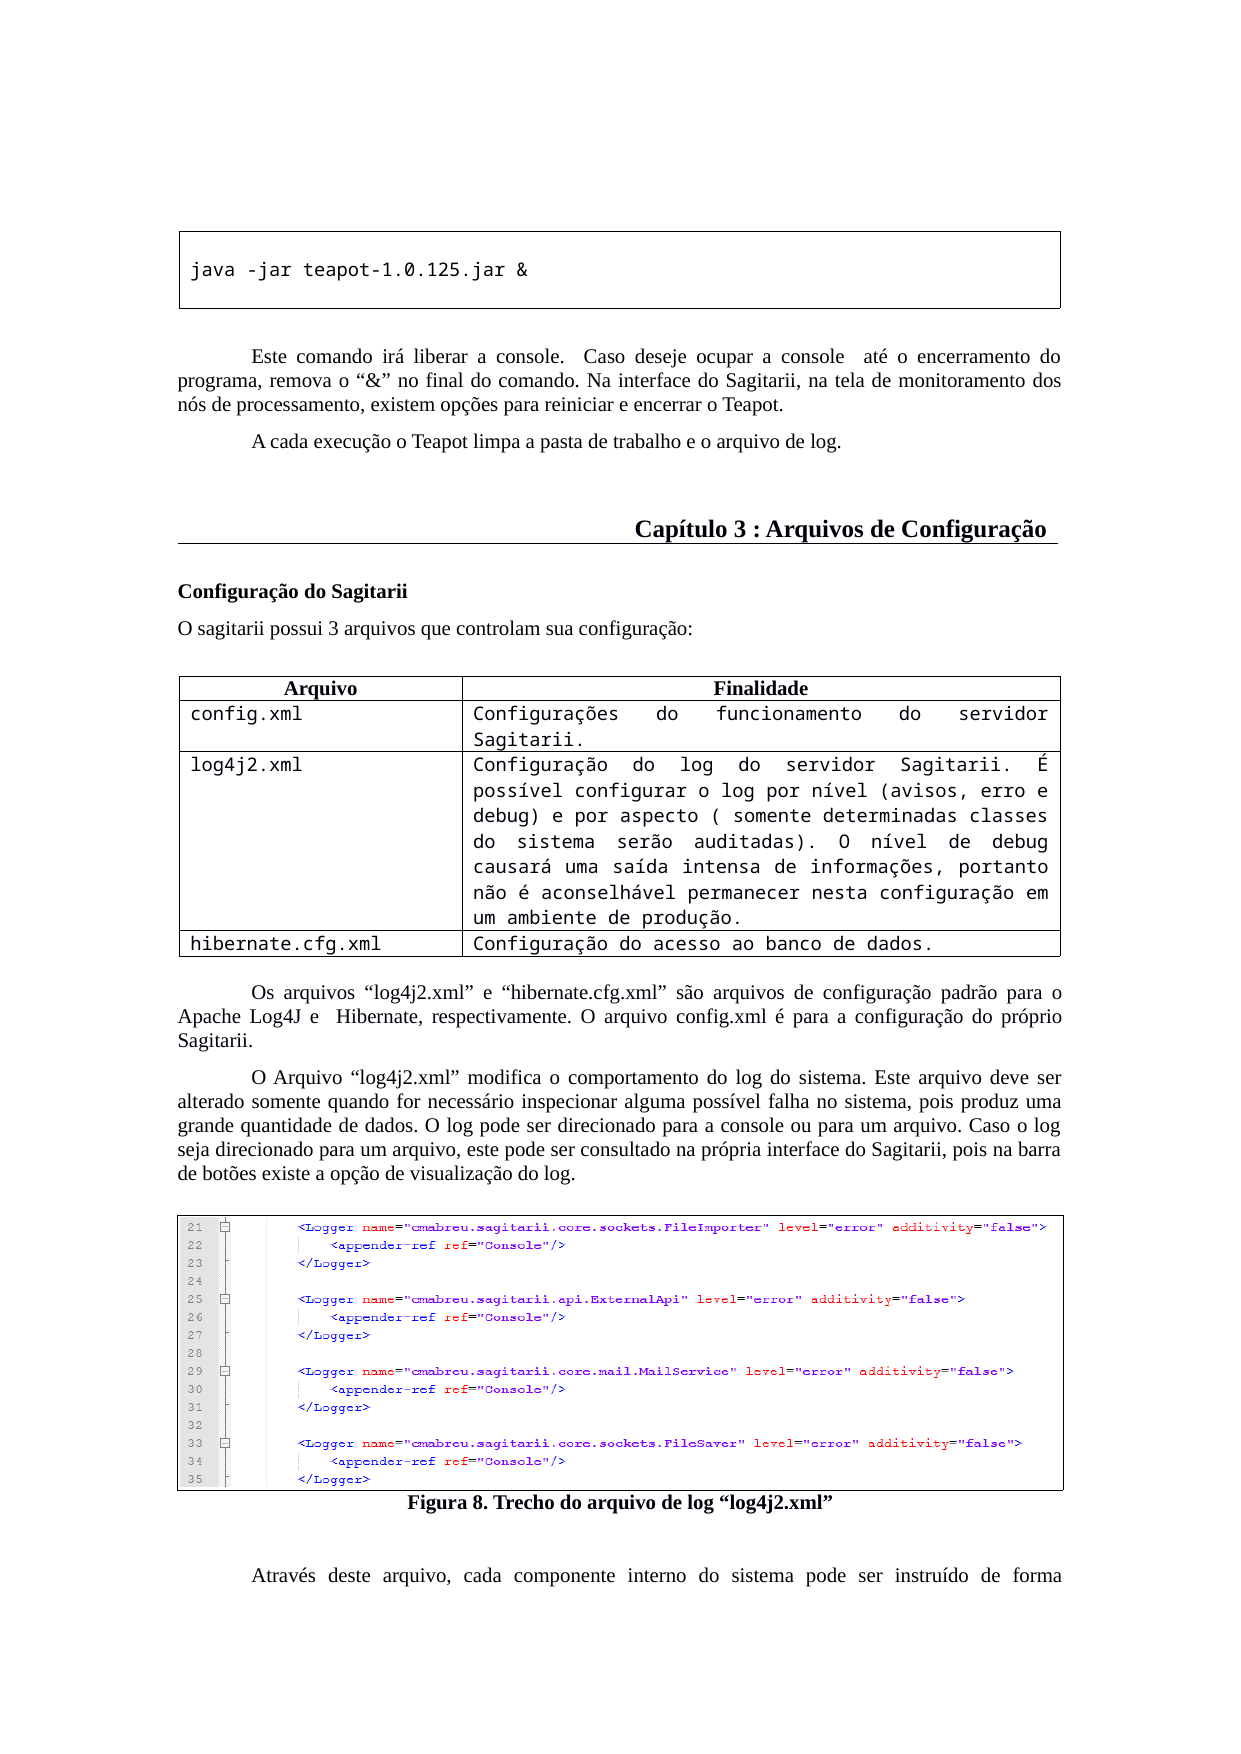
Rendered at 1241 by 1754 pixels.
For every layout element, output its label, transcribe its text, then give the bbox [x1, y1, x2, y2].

table_cell log4j2.xml [180, 752, 462, 930]
table_header java -jar teapot-1.0.125.jar & [180, 232, 1060, 307]
text Os arquivos “log4j2.xml” e “hibernate.cfg.xml” são arquivos de configuração padrão para o Apache Log4J e Hibernate, respectivamente. O arquivo config.xml é para a configuração do próprio Sagitarii. [177, 980, 1063, 1052]
table_cell Configurações do funcionamento do servidor Sagitarii. [463, 701, 1060, 751]
text A cada execução o Teapot limpa a pasta de trabalho e o arquivo de log. [177, 428, 1063, 453]
table_cell config.xml [180, 701, 462, 751]
table_header Finalidade [463, 677, 1060, 700]
table_header Arquivo [180, 677, 462, 700]
title Figura 8. Trecho do arquivo de log “log4j2.xml” [177, 1491, 1063, 1514]
text O Arquivo “log4j2.xml” modifica o comportamento do log do sistema. Este arquivo deve ser alterado somente quando for necessário inspecionar alguma possível falha no sistema, pois produz uma grande quantidade de dados. O log pode ser direcionado para a console ou para um arquivo. Caso o log seja direcionado para um arquivo, este pode ser consultado na própria interface do Sagitarii, pois na barra de botões existe a opção de visualização do log. [177, 1064, 1063, 1185]
table_cell hibernate.cfg.xml [180, 931, 462, 956]
title [177, 1210, 1063, 1215]
text Este comando irá liberar a console. Caso deseje ocupar a console até o encerramento do programa, remova o “&” no final do comando. Na interface do Sagitarii, na tela de monitoramento dos nós de processamento, existem opções para reiniciar e encerrar o Teapot. [177, 344, 1063, 416]
text Através deste arquivo, cada componente interno do sistema pode ser instruído de forma [177, 1563, 1063, 1587]
table_cell Configuração do acesso ao banco de dados. [463, 931, 1060, 956]
text O sagitarii possui 3 arquivos que controlam sua configuração: [177, 616, 1063, 640]
table_cell Configuração do log do servidor Sagitarii. É possível configurar o log por nível (avisos, erro e debug) e por aspecto ( somente determinadas classes do sistema serão auditadas). O nível de debug causará uma saída intensa de informações, portanto não é aconselhável permanecer nesta configuração em um ambiente de produção. [463, 752, 1060, 930]
text Configuração do Sagitarii [177, 579, 1063, 603]
table_header Capítulo 3 : Arquivos de Configuração [178, 489, 1058, 543]
title [178, 1216, 1063, 1490]
